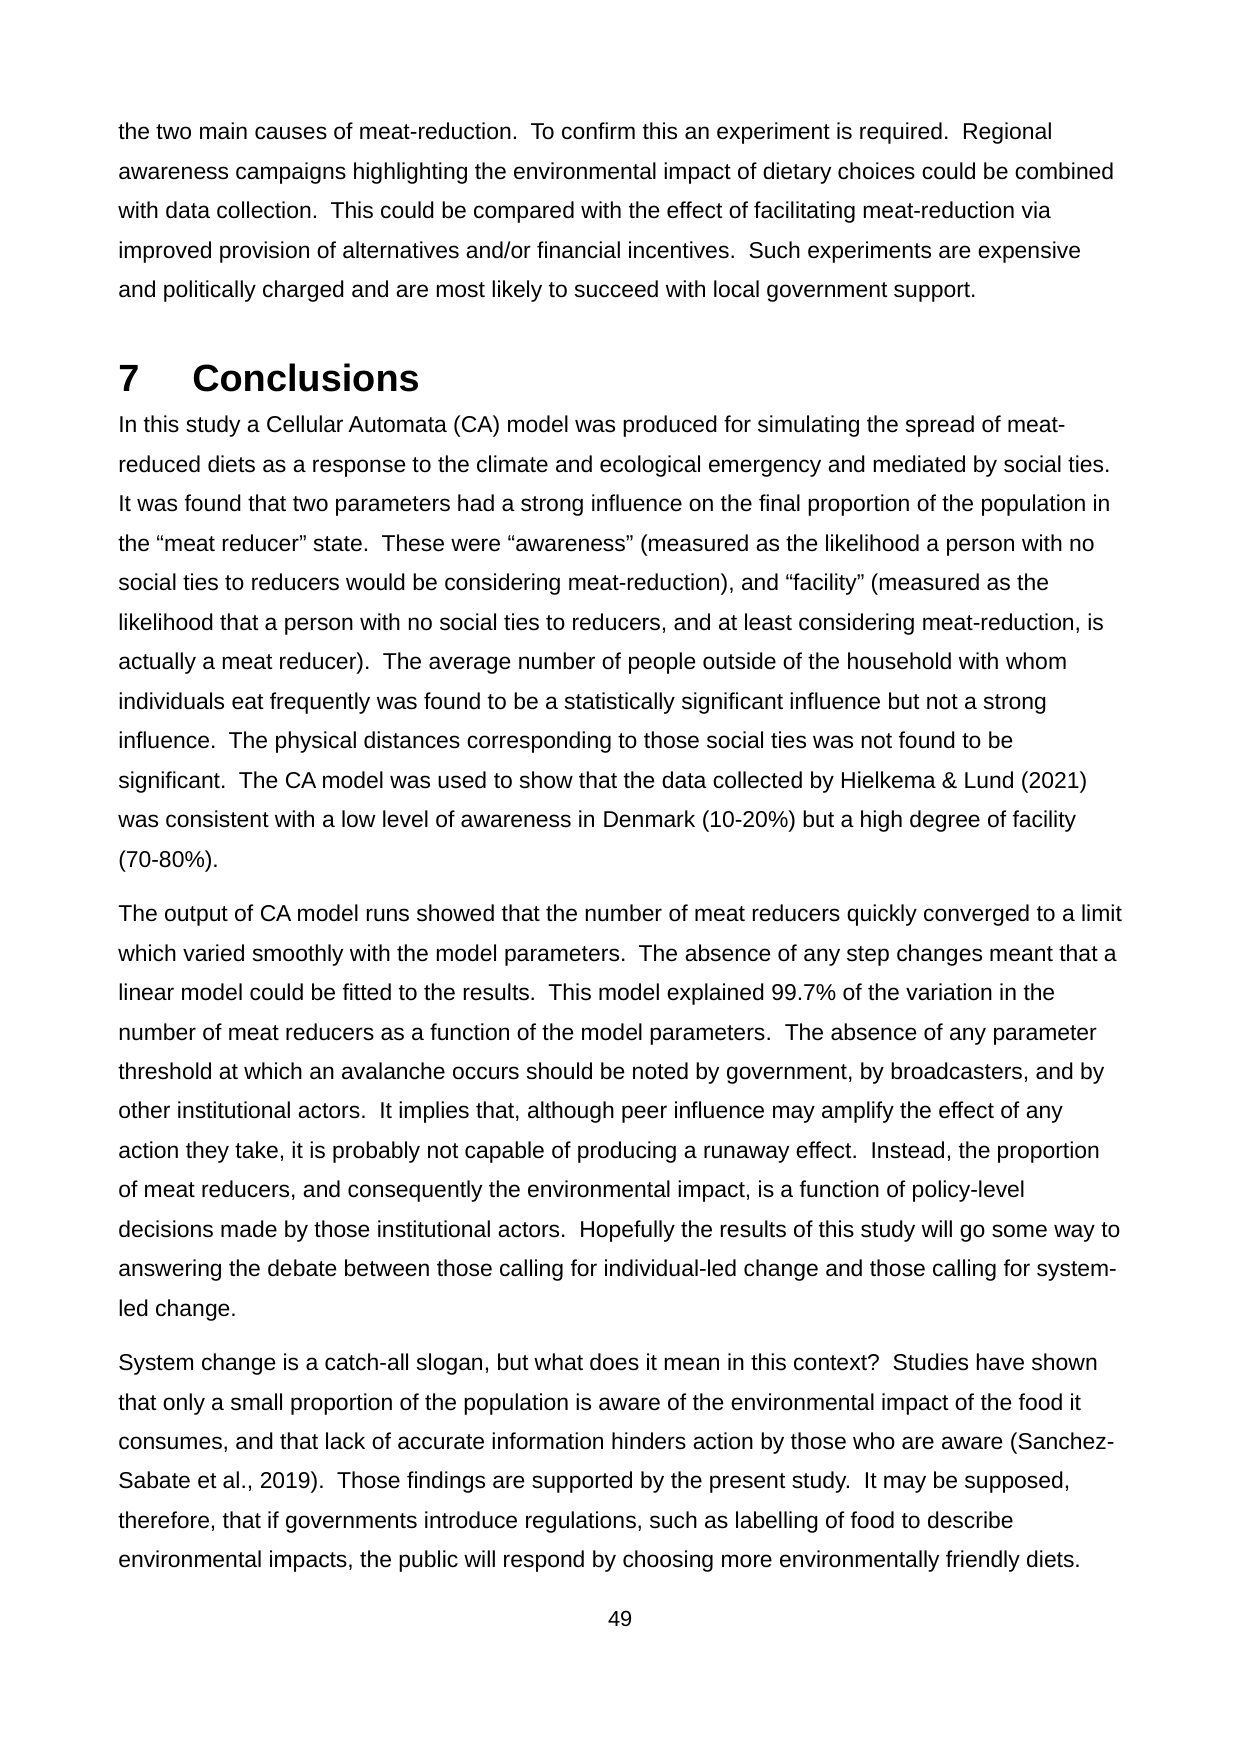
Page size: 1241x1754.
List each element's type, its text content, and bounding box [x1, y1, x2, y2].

text In this study a Cellular Automata (CA) model was produced for simulating the spread of meat-reduced diets as a response to the climate and ecological emergency and mediated by social ties. It was found that two parameters had a strong influence on the final proportion of the population in the “meat reducer” state. These were “awareness” (measured as the likelihood a person with no social ties to reducers would be considering meat-reduction), and “facility” (measured as the likelihood that a person with no social ties to reducers, and at least considering meat-reduction, is actually a meat reducer). The average number of people outside of the household with whom individuals eat frequently was found to be a statistically significant influence but not a strong influence. The physical distances corresponding to those social ties was not found to be significant. The CA model was used to show that the data collected by Hielkema & Lund (2021) was consistent with a low level of awareness in Denmark (10-20%) but a high degree of facility (70-80%). [118, 411, 1122, 872]
text System change is a catch-all slogan, but what does it mean in this context? Studies have shown that only a small proportion of the population is aware of the environmental impact of the food it consumes, and that lack of accurate information hinders action by those who are aware (Sanchez-Sabate et al., 2019). Those findings are supported by the present study. It may be supposed, therefore, that if governments introduce regulations, such as labelling of food to describe environmental impacts, the public will respond by choosing more environmentally friendly diets. [118, 1349, 1122, 1573]
subtitle Conclusions [118, 355, 1122, 399]
text The output of CA model runs showed that the number of meat reducers quickly converged to a limit which varied smoothly with the model parameters. The absence of any step changes meant that a linear model could be fitted to the results. This model explained 99.7% of the variation in the number of meat reducers as a function of the model parameters. The absence of any parameter threshold at which an avalanche occurs should be noted by government, by broadcasters, and by other institutional actors. It implies that, although peer influence may amplify the effect of any action they take, it is probably not capable of producing a runaway effect. Instead, the proportion of meat reducers, and consequently the environmental impact, is a function of policy-level decisions made by those institutional actors. Hopefully the results of this study will go some way to answering the debate between those calling for individual-led change and those calling for system-led change. [118, 900, 1122, 1321]
text the two main causes of meat-reduction. To confirm this an experiment is required. Regional awareness campaigns highlighting the environmental impact of dietary choices could be combined with data collection. This could be compared with the effect of facilitating meat-reduction via improved provision of alternatives and/or financial incentives. Such experiments are expensive and politically charged and are most likely to succeed with local government support. [118, 118, 1122, 302]
